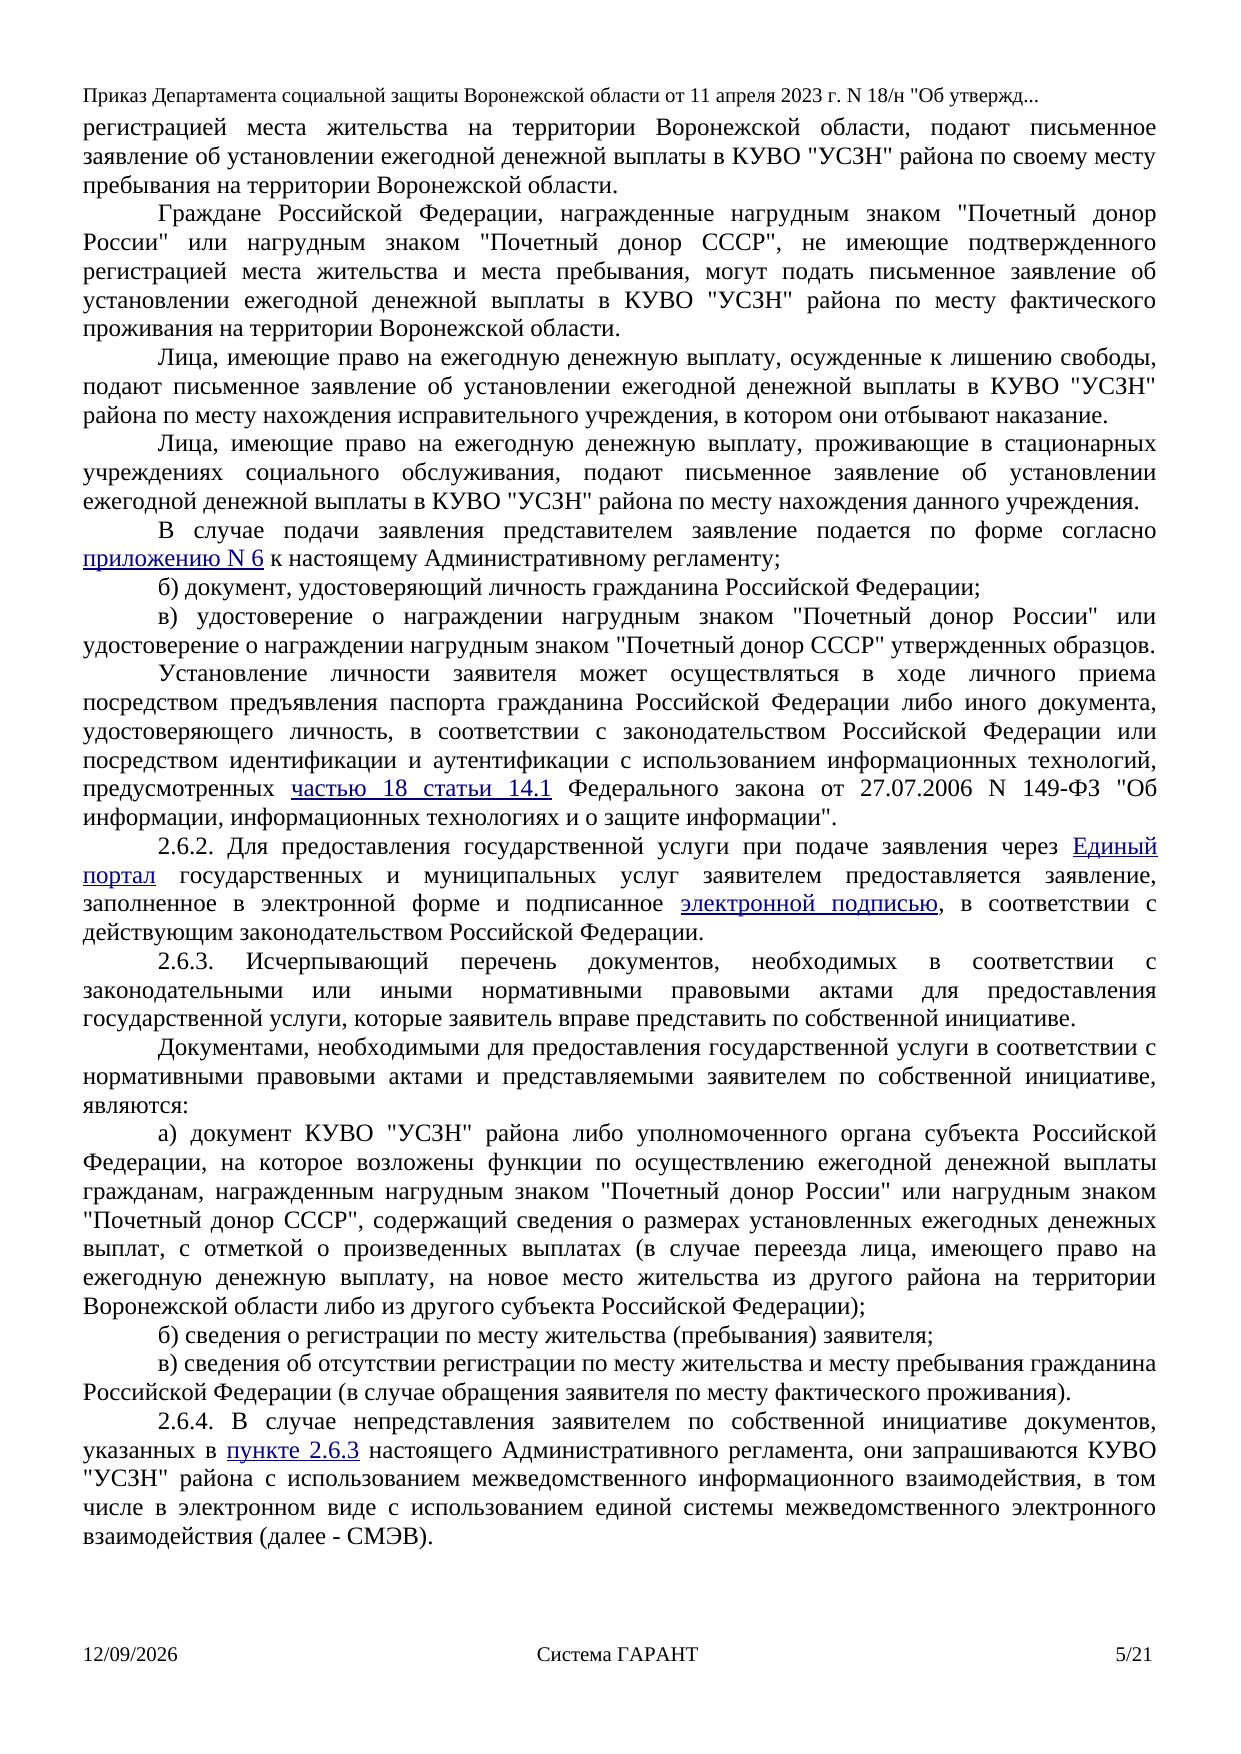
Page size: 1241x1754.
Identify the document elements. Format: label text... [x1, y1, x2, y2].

text б) сведения о регистрации по месту жительства (пребывания) заявителя; [83, 1320, 1157, 1348]
text 2.6.4. В случае непредставления заявителем по собственной инициативе документов, указанных в пункте 2.6.3 настоящего Административного регламента, они запрашиваются КУВО "УСЗН" района с использованием межведомственного информационного взаимодействия, в том числе в электронном виде с использованием единой системы межведомственного электронного взаимодействия (далее - СМЭВ). [83, 1406, 1157, 1550]
text регистрацией места жительства на территории Воронежской области, подают письменное заявление об установлении ежегодной денежной выплаты в КУВО "УСЗН" района по своему месту пребывания на территории Воронежской области. [83, 112, 1157, 198]
text в) сведения об отсутствии регистрации по месту жительства и месту пребывания гражданина Российской Федерации (в случае обращения заявителя по месту фактического проживания). [83, 1348, 1157, 1406]
text Лица, имеющие право на ежегодную денежную выплату, осужденные к лишению свободы, подают письменное заявление об установлении ежегодной денежной выплаты в КУВО "УСЗН" района по месту нахождения исправительного учреждения, в котором они отбывают наказание. [83, 342, 1157, 428]
text в) удостоверение о награждении нагрудным знаком "Почетный донор России" или удостоверение о награждении нагрудным знаком "Почетный донор СССР" утвержденных образцов. [83, 601, 1157, 658]
text Установление личности заявителя может осуществляться в ходе личного приема посредством предъявления паспорта гражданина Российской Федерации либо иного документа, удостоверяющего личность, в соответствии с законодательством Российской Федерации или посредством идентификации и аутентификации с использованием информационных технологий, предусмотренных частью 18 статьи 14.1 Федерального закона от 27.07.2006 N 149-ФЗ "Об информации, информационных технологиях и о защите информации". [83, 658, 1157, 831]
text а) документ КУВО "УСЗН" района либо уполномоченного органа субъекта Российской Федерации, на которое возложены функции по осуществлению ежегодной денежной выплаты гражданам, награжденным нагрудным знаком "Почетный донор России" или нагрудным знаком "Почетный донор СССР", содержащий сведения о размерах установленных ежегодных денежных выплат, с отметкой о произведенных выплатах (в случае переезда лица, имеющего право на ежегодную денежную выплату, на новое место жительства из другого района на территории Воронежской области либо из другого субъекта Российской Федерации); [83, 1118, 1157, 1320]
text Граждане Российской Федерации, награжденные нагрудным знаком "Почетный донор России" или нагрудным знаком "Почетный донор СССР", не имеющие подтвержденного регистрацией места жительства и места пребывания, могут подать письменное заявление об установлении ежегодной денежной выплаты в КУВО "УСЗН" района по месту фактического проживания на территории Воронежской области. [83, 198, 1157, 342]
text В случае подачи заявления представителем заявление подается по форме согласно приложению N 6 к настоящему Административному регламенту; [83, 515, 1157, 572]
text Документами, необходимыми для предоставления государственной услуги в соответствии с нормативными правовыми актами и представляемыми заявителем по собственной инициативе, являются: [83, 1032, 1157, 1118]
text Лица, имеющие право на ежегодную денежную выплату, проживающие в стационарных учреждениях социального обслуживания, подают письменное заявление об установлении ежегодной денежной выплаты в КУВО "УСЗН" района по месту нахождения данного учреждения. [83, 428, 1157, 515]
text 2.6.2. Для предоставления государственной услуги при подаче заявления через Единый портал государственных и муниципальных услуг заявителем предоставляется заявление, заполненное в электронной форме и подписанное электронной подписью, в соответствии с действующим законодательством Российской Федерации. [83, 831, 1157, 946]
text 2.6.3. Исчерпывающий перечень документов, необходимых в соответствии с законодательными или иными нормативными правовыми актами для предоставления государственной услуги, которые заявитель вправе представить по собственной инициативе. [83, 946, 1157, 1032]
text б) документ, удостоверяющий личность гражданина Российской Федерации; [83, 572, 1157, 601]
